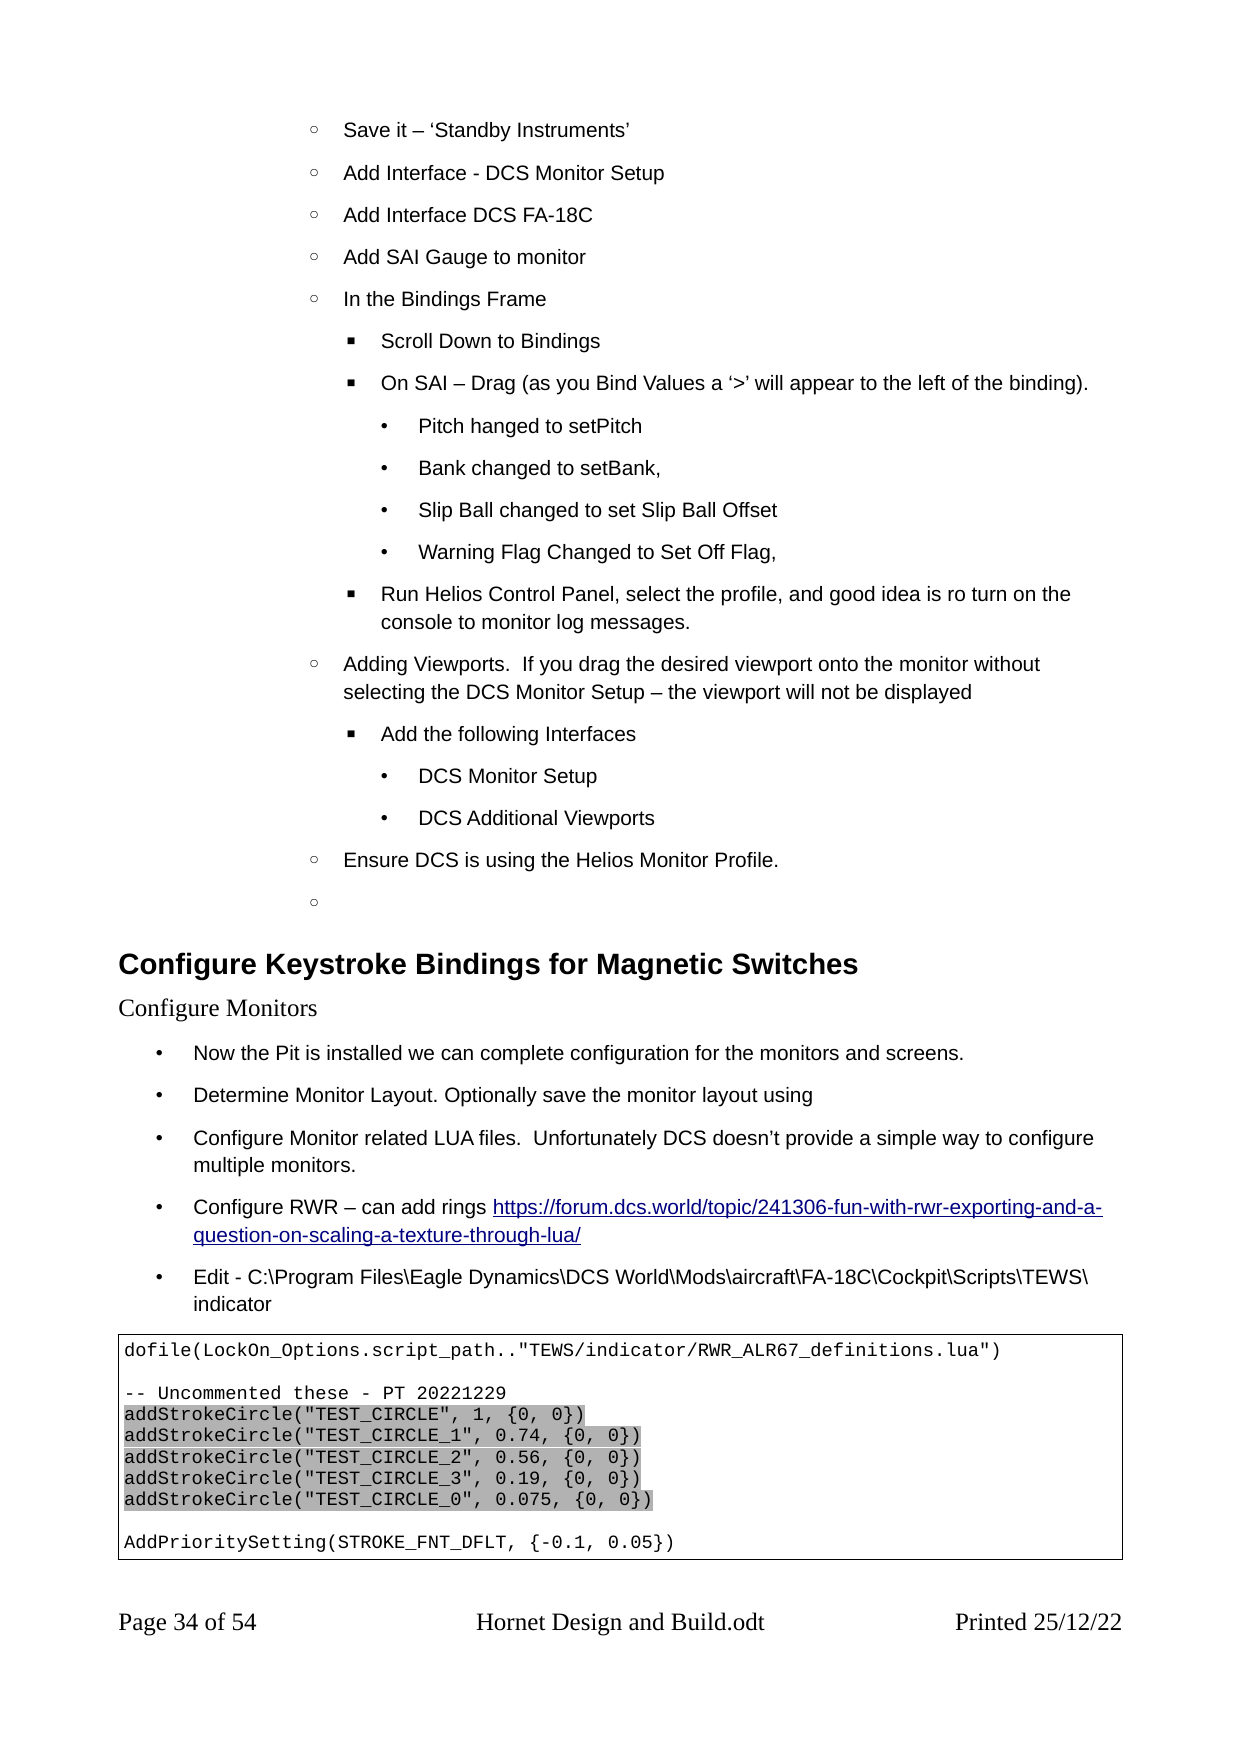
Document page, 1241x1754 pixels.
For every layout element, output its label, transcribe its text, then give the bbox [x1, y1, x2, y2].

list DCS Additional Viewports [381, 806, 1122, 830]
list On SAI – Drag (as you Bind Values a ‘>’ will appear to the left of the binding). [343, 371, 1122, 395]
list Ensure DCS is using the Helios Monitor Profile. [306, 848, 1122, 872]
list Configure RWR – can add rings https://forum.dcs.world/topic/241306-fun-with-rwr-exporting-and-a-question-on-scaling-a-texture-through-lua/ [156, 1195, 1122, 1247]
list Add the following Interfaces [343, 722, 1122, 746]
list Pitch hanged to setPitch [381, 413, 1122, 437]
text Configure Monitors [118, 993, 1122, 1022]
list Warning Flag Changed to Set Off Flag, [381, 540, 1122, 564]
subtitle Configure Keystroke Bindings for Magnetic Switches [118, 947, 1122, 981]
list Scroll Down to Bindings [343, 329, 1122, 353]
list Add SAI Gauge to monitor [306, 245, 1122, 269]
list Slip Ball changed to set Slip Ball Offset [381, 498, 1122, 522]
list Now the Pit is installed we can complete configuration for the monitors and screens. [156, 1041, 1122, 1065]
list Adding Viewports. If you drag the desired viewport onto the monitor without selecting the DCS Monitor Setup – the viewport will not be displayed [306, 652, 1122, 703]
table_header dofile(LockOn_Options.script_path.."TEWS/indicator/RWR_ALR67_definitions.lua") -- Uncommented these - PT 20221229 addStrokeCircle("TEST_CIRCLE", 1, {0, 0}) addStrokeCircle("TEST_CIRCLE_1", 0.74, {0, 0}) addStrokeCircle("TEST_CIRCLE_2", 0.56, {0, 0}) addStrokeCircle("TEST_CIRCLE_3", 0.19, {0, 0}) addStrokeCircle("TEST_CIRCLE_0", 0.075, {0, 0}) AddPrioritySetting(STROKE_FNT_DFLT, {-0.1, 0.05}) [119, 1335, 1122, 1559]
list Run Helios Control Panel, select the profile, and good idea is ro turn on the console to monitor log messages. [343, 582, 1122, 634]
list Determine Monitor Layout. Optionally save the monitor layout using [156, 1083, 1122, 1107]
list DCS Monitor Setup [381, 764, 1122, 788]
list Configure Monitor related LUA files. Unfortunately DCS doesn’t provide a simple way to configure multiple monitors. [156, 1125, 1122, 1177]
list Add Interface - DCS Monitor Setup [306, 160, 1122, 184]
list Save it – ‘Standby Instruments’ [306, 118, 1122, 142]
list Add Interface DCS FA-18C [306, 202, 1122, 227]
list In the Bindings Frame [306, 287, 1122, 311]
list Edit - C:\Program Files\Eagle Dynamics\DCS World\Mods\aircraft\FA-18C\Cockpit\Scripts\TEWS\indicator [156, 1265, 1122, 1316]
list Bank changed to setBank, [381, 456, 1122, 480]
